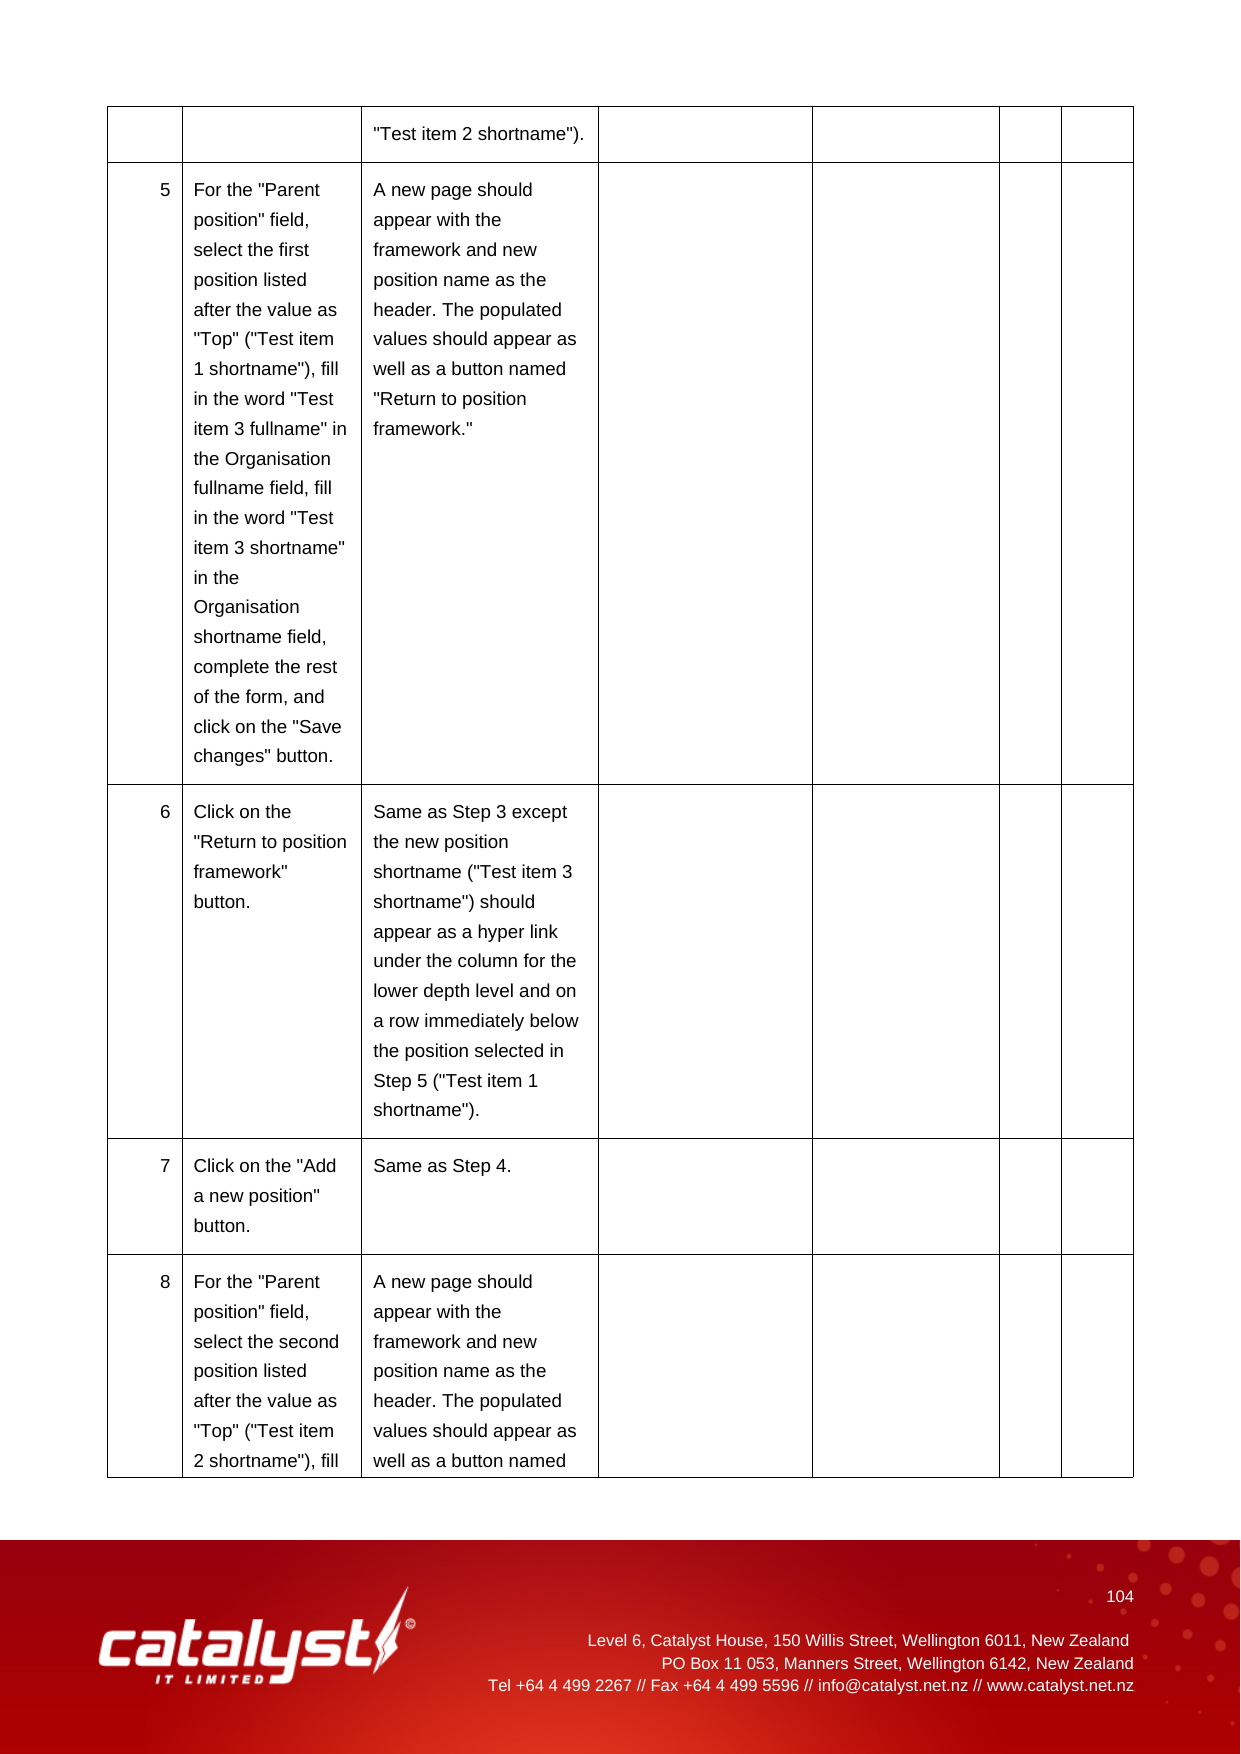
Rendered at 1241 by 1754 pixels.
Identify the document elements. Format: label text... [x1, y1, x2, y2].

table_cell Same as Step 4. [362, 1139, 598, 1254]
table_cell [599, 163, 812, 784]
table_cell [599, 107, 812, 162]
table_cell 6 [108, 785, 182, 1138]
table_cell [1062, 107, 1133, 162]
table_cell [1000, 1139, 1061, 1254]
table_cell [1000, 107, 1061, 162]
table_cell Click on the "Return to position framework" button. [183, 785, 361, 1138]
picture [0, 1540, 1241, 1754]
table_cell Same as Step 3 except the new position shortname ("Test item 3 shortname") should appear as a hyper link under the column for the lower depth level and on a row immediately below the position selected in Step 5 ("Test item 1 shortname"). [362, 785, 598, 1138]
table_cell A new page should appear with the framework and new position name as the header. The populated values should appear as well as a button named "Return to position framework." [362, 163, 598, 784]
table_cell [813, 107, 999, 162]
table_cell [1062, 1139, 1133, 1254]
table_cell [183, 107, 361, 162]
table_cell Click on the "Add a new position" button. [183, 1139, 361, 1254]
table_cell [813, 1139, 999, 1254]
table_cell "Test item 2 shortname"). [362, 107, 598, 162]
table_cell A new page should appear with the framework and new position name as the header. The populated values should appear as well as a button named [362, 1255, 598, 1477]
table_cell 8 [108, 1255, 182, 1477]
table_cell 7 [108, 1139, 182, 1254]
table_cell [1062, 785, 1133, 1138]
table_cell [599, 1255, 812, 1477]
table_cell [1000, 1255, 1061, 1477]
table_cell [813, 1255, 999, 1477]
table_cell [813, 163, 999, 784]
table_cell [1062, 163, 1133, 784]
table_cell [1000, 163, 1061, 784]
table_cell [599, 1139, 812, 1254]
table_cell [108, 107, 182, 162]
table_cell 5 [108, 163, 182, 784]
table_cell [1062, 1255, 1133, 1477]
table_cell For the "Parent position" field, select the second position listed after the value as "Top" ("Test item 2 shortname"), fill [183, 1255, 361, 1477]
table_cell [813, 785, 999, 1138]
table_cell [1000, 785, 1061, 1138]
table_cell For the "Parent position" field, select the first position listed after the value as "Top" ("Test item 1 shortname"), fill in the word "Test item 3 fullname" in the Organisation fullname field, fill in the word "Test item 3 shortname" in the Organisation shortname field, complete the rest of the form, and click on the "Save changes" button. [183, 163, 361, 784]
table_cell [599, 785, 812, 1138]
